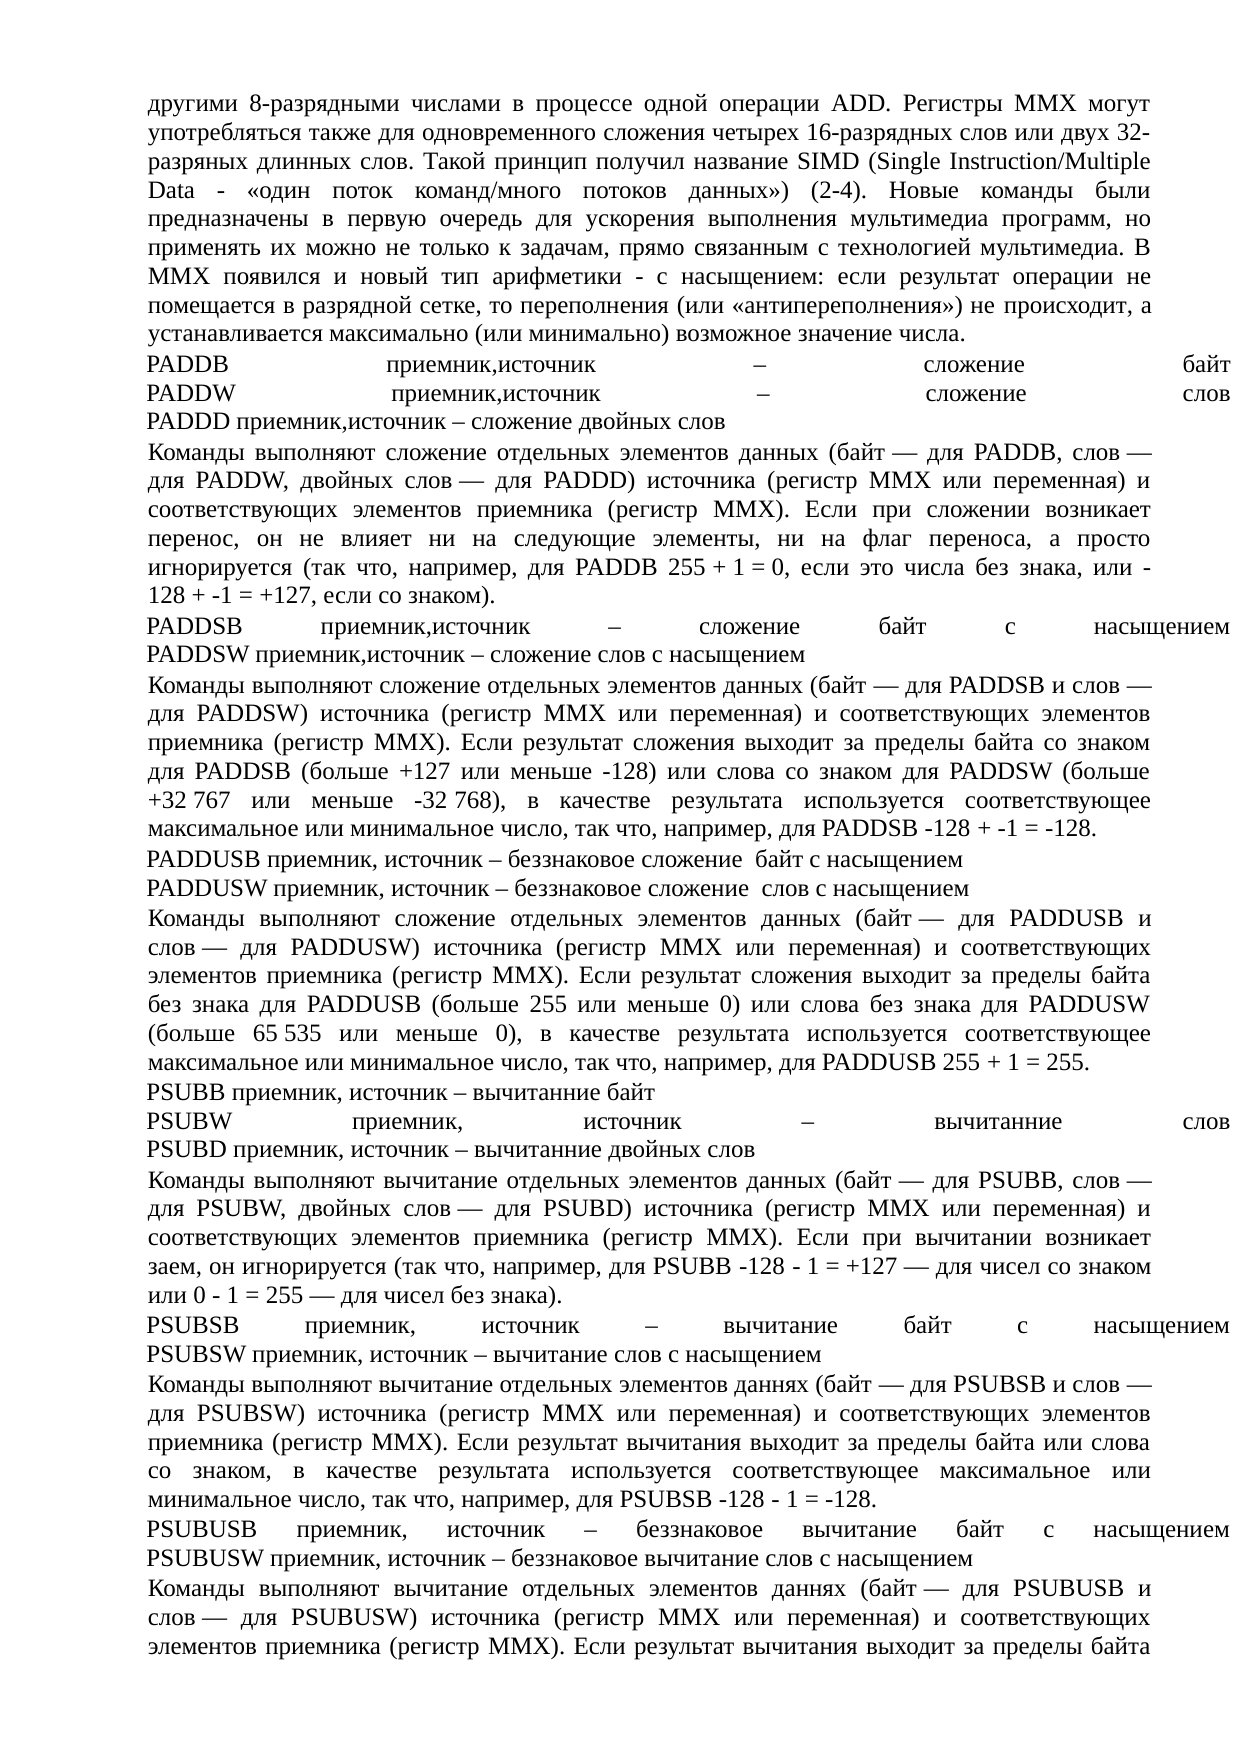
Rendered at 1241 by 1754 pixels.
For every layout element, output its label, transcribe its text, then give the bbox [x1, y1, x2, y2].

table_header PADDUSB приемник, источник – беззнаковое сложение байт с насыщением PADDUSW приемник, источник – беззнаковое сложение слов с насыщением [145, 842, 1232, 903]
text Команды выполняют сложение отдельных элементов данных (байт — для PADDUSB и слов — для PADDUSW) источника (регистр ММХ или переменная) и соответствующих элементов приемника (регистр ММХ). Если результат сложения выходит за пределы байта без знака для PADDUSB (больше 255 или меньше 0) или слова без знака для PADDUSW (больше 65 535 или меньше 0), в качестве результата используется соответствующее максимальное или минимальное число, так что, например, для PADDUSB 255 + 1 = 255. [148, 903, 1152, 1075]
table_header PSUBB приемник, источник – вычитанние байт PSUBW приемник, источник – вычитанние слов PSUBD приемник, источник – вычитанние двойных слов [145, 1075, 1232, 1165]
text Команды выполняют вычитание отдельных элементов даннях (байт — для PSUBUSB и слов — для PSUBUSW) источника (регистр ММХ или переменная) и соответствующих элементов приемника (регистр ММХ). Если результат вычитания выходит за пределы байта [148, 1573, 1152, 1660]
table_header PSUBSB приемник, источник – вычитание байт с насыщением PSUBSW приемник, источник – вычитание слов с насыщением [145, 1309, 1232, 1369]
text Команды выполняют сложение отдельных элементов данных (байт — для PADDSB и слов — для PADDSW) источника (регистр ММХ или переменная) и соответствующих элементов приемника (регистр ММХ). Если результат сложения выходит за пределы байта со знаком для PADDSB (больше +127 или меньше -128) или слова со знаком для PADDSW (больше +32 767 или меньше -32 768), в качестве результата используется соответствующее максимальное или минимальное число, так что, например, для PADDSB -128 + -1 = -128. [148, 670, 1152, 842]
text другими 8-разрядными числами в процессе одной операции ADD. Регистры ММХ могут употребляться также для одновременного сложения четырех 16-разрядных слов или двух 32-разряных длинных слов. Такой принцип получил название SIMD (Single Instruction/Multiple Data - «один поток команд/много потоков данных») (2-4). Новые команды были предназначены в первую очередь для ускорения выполнения мультимедиа программ, но применять их можно не только к задачам, прямо связанным с технологией мультимедиа. В ММХ появился и новый тип арифметики - с насыщением: если результат операции не помещается в разрядной сетке, то переполнения (или «антипереполнения») не происходит, а устанавливается максимально (или минимально) возможное значение числа. [148, 88, 1152, 347]
text Команды выполняют сложение отдельных элементов данных (байт — для PADDB, слов — для PADDW, двойных слов — для PADDD) источника (регистр ММХ или переменная) и соответствующих элементов приемника (регистр ММХ). Если при сложении возникает перенос, он не влияет ни на следующие элементы, ни на флаг переноса, а просто игнорируется (так что, например, для PADDB 255 + 1 = 0, если это числа без знака, или -128 + -1 = +127, если со знаком). [148, 437, 1152, 609]
table_header PADDSB приемник,источник – сложение байт с насыщением PADDSW приемник,источник – сложение слов с насыщением [145, 609, 1232, 670]
table_header PSUBUSB приемник, источник – беззнаковое вычитание байт с насыщением PSUBUSW приемник, источник – беззнаковое вычитание слов с насыщением [145, 1513, 1232, 1573]
text Команды выполняют вычитание отдельных элементов даннях (байт — для PSUBSB и слов — для PSUBSW) источника (регистр ММХ или переменная) и соответствующих элементов приемника (регистр ММХ). Если результат вычитания выходит за пределы байта или слова со знаком, в качестве результата используется соответствующее максимальное или минимальное число, так что, например, для PSUBSB -128 - 1 = -128. [148, 1369, 1152, 1513]
table_header PADDB приемник,источник – сложение байт PADDW приемник,источник – сложение слов PADDD приемник,источник – сложение двойных слов [145, 347, 1232, 437]
text Команды выполняют вычитание отдельных элементов данных (байт — для PSUBB, слов — для PSUBW, двойных слов — для PSUBD) источника (регистр ММХ или переменная) и соответствующих элементов приемника (регистр ММХ). Если при вычитании возникает заем, он игнорируется (так что, например, для PSUBB -128 - 1 = +127 — для чисел со знаком или 0 - 1 = 255 — для чисел без знака). [148, 1165, 1152, 1308]
